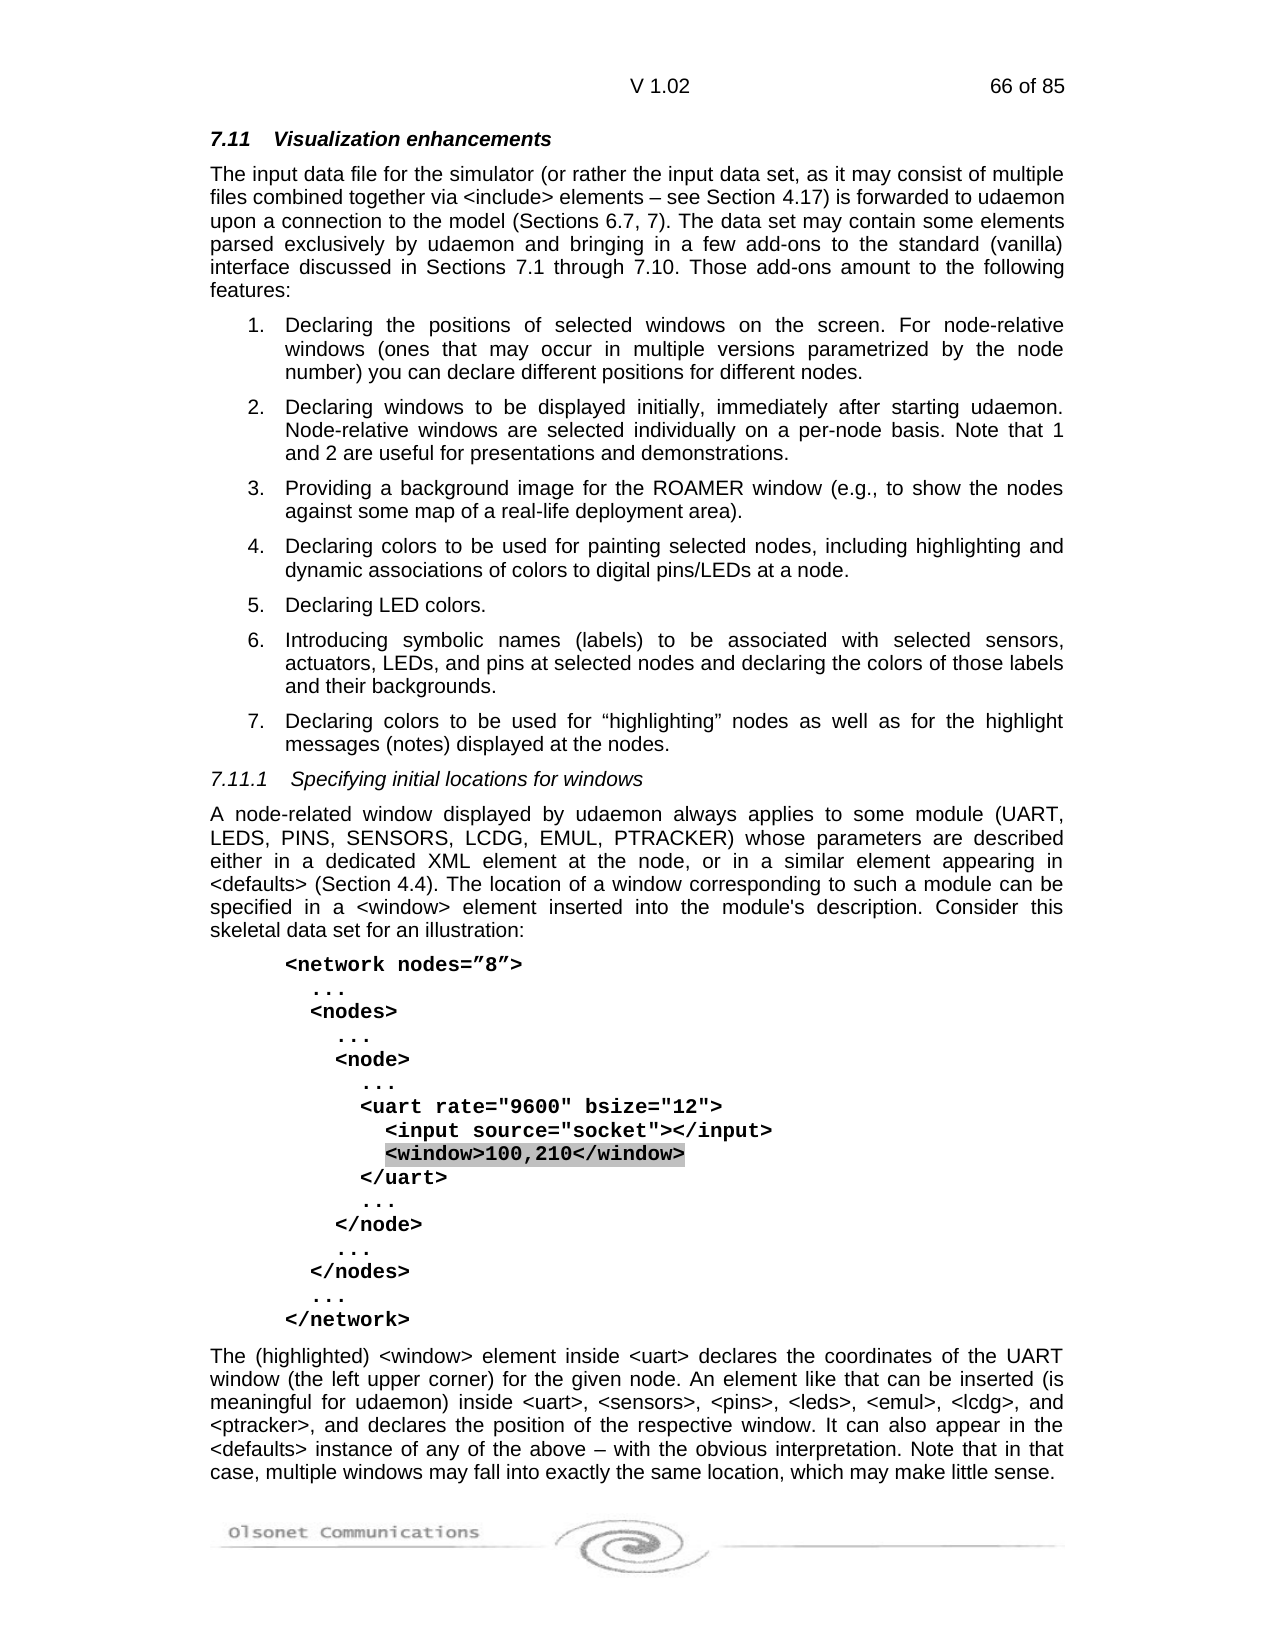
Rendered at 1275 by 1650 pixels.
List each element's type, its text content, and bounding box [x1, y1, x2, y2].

text </network> [210, 1309, 1065, 1332]
picture [210, 1504, 1065, 1596]
list Introducing symbolic names (labels) to be associated with selected sensors, actuators, LEDs, and pins at selected nodes and declaring the colors of those labels and their backgrounds. [247, 628, 1065, 698]
text <uart rate="9600" bsize="12"> [210, 1096, 1065, 1119]
text The input data file for the simulator (or rather the input data set, as it may consist of multiple files combined together via <include> elements – see Section 4.17) is forwarded to udaemon upon a connection to the model (Sections 6.7, 7). The data set may contain some elements parsed exclusively by udaemon and bringing in a few add-ons to the standard (vanilla) interface discussed in Sections 7.1 through 7.10. Those add-ons amount to the following features: [210, 163, 1065, 302]
text A node-related window displayed by udaemon always applies to some module (UART, LEDS, PINS, SENSORS, LCDG, EMUL, PTRACKER) whose parameters are described either in a dedicated XML element at the node, or in a similar element appearing in <defaults> (Section 4.4). The location of a window corresponding to such a module can be specified in a <window> element inserted into the module's description. Consider this skeletal data set for an illustration: [210, 803, 1065, 942]
text <network nodes=”8”> [210, 954, 1065, 978]
text <nodes> [210, 1001, 1065, 1025]
list Declaring colors to be used for “highlighting” nodes as well as for the highlight messages (notes) displayed at the nodes. [247, 710, 1065, 756]
text </uart> [210, 1167, 1065, 1191]
list Declaring windows to be displayed initially, immediately after starting udaemon. Node-relative windows are selected individually on a per-node basis. Note that 1 and 2 are useful for presentations and demonstrations. [247, 395, 1065, 465]
text ... [210, 1238, 1065, 1261]
text <input source="socket"></input> [210, 1119, 1065, 1143]
subtitle Specifying initial locations for windows [210, 768, 1065, 791]
subtitle Visualization enhancements [210, 128, 1065, 151]
text </node> [210, 1214, 1065, 1238]
list Providing a background image for the ROAMER window (e.g., to show the nodes against some map of a real-life deployment area). [247, 477, 1065, 523]
list Declaring colors to be used for painting selected nodes, including highlighting and dynamic associations of colors to digital pins/LEDs at a node. [247, 535, 1065, 581]
text ... [210, 1072, 1065, 1096]
text ... [210, 1285, 1065, 1309]
list Declaring the positions of selected windows on the screen. For node-relative windows (ones that may occur in multiple versions parametrized by the node number) you can declare different positions for different nodes. [247, 314, 1065, 383]
text </nodes> [210, 1261, 1065, 1285]
list Declaring LED colors. [247, 593, 1065, 616]
text ... [210, 978, 1065, 1001]
text The (highlighted) <window> element inside <uart> declares the coordinates of the UART window (the left upper corner) for the given node. An element like that can be inserted (is meaningful for udaemon) inside <uart>, <sensors>, <pins>, <leds>, <emul>, <lcdg>, and <ptracker>, and declares the position of the respective window. It can also appear in the <defaults> instance of any of the above – with the obvious interpretation. Note that in that case, multiple windows may fall into exactly the same location, which may make little sense. [210, 1344, 1065, 1483]
text <window>100,210</window> [210, 1143, 1065, 1167]
text ... [210, 1025, 1065, 1049]
text ... [210, 1191, 1065, 1214]
text <node> [210, 1049, 1065, 1072]
